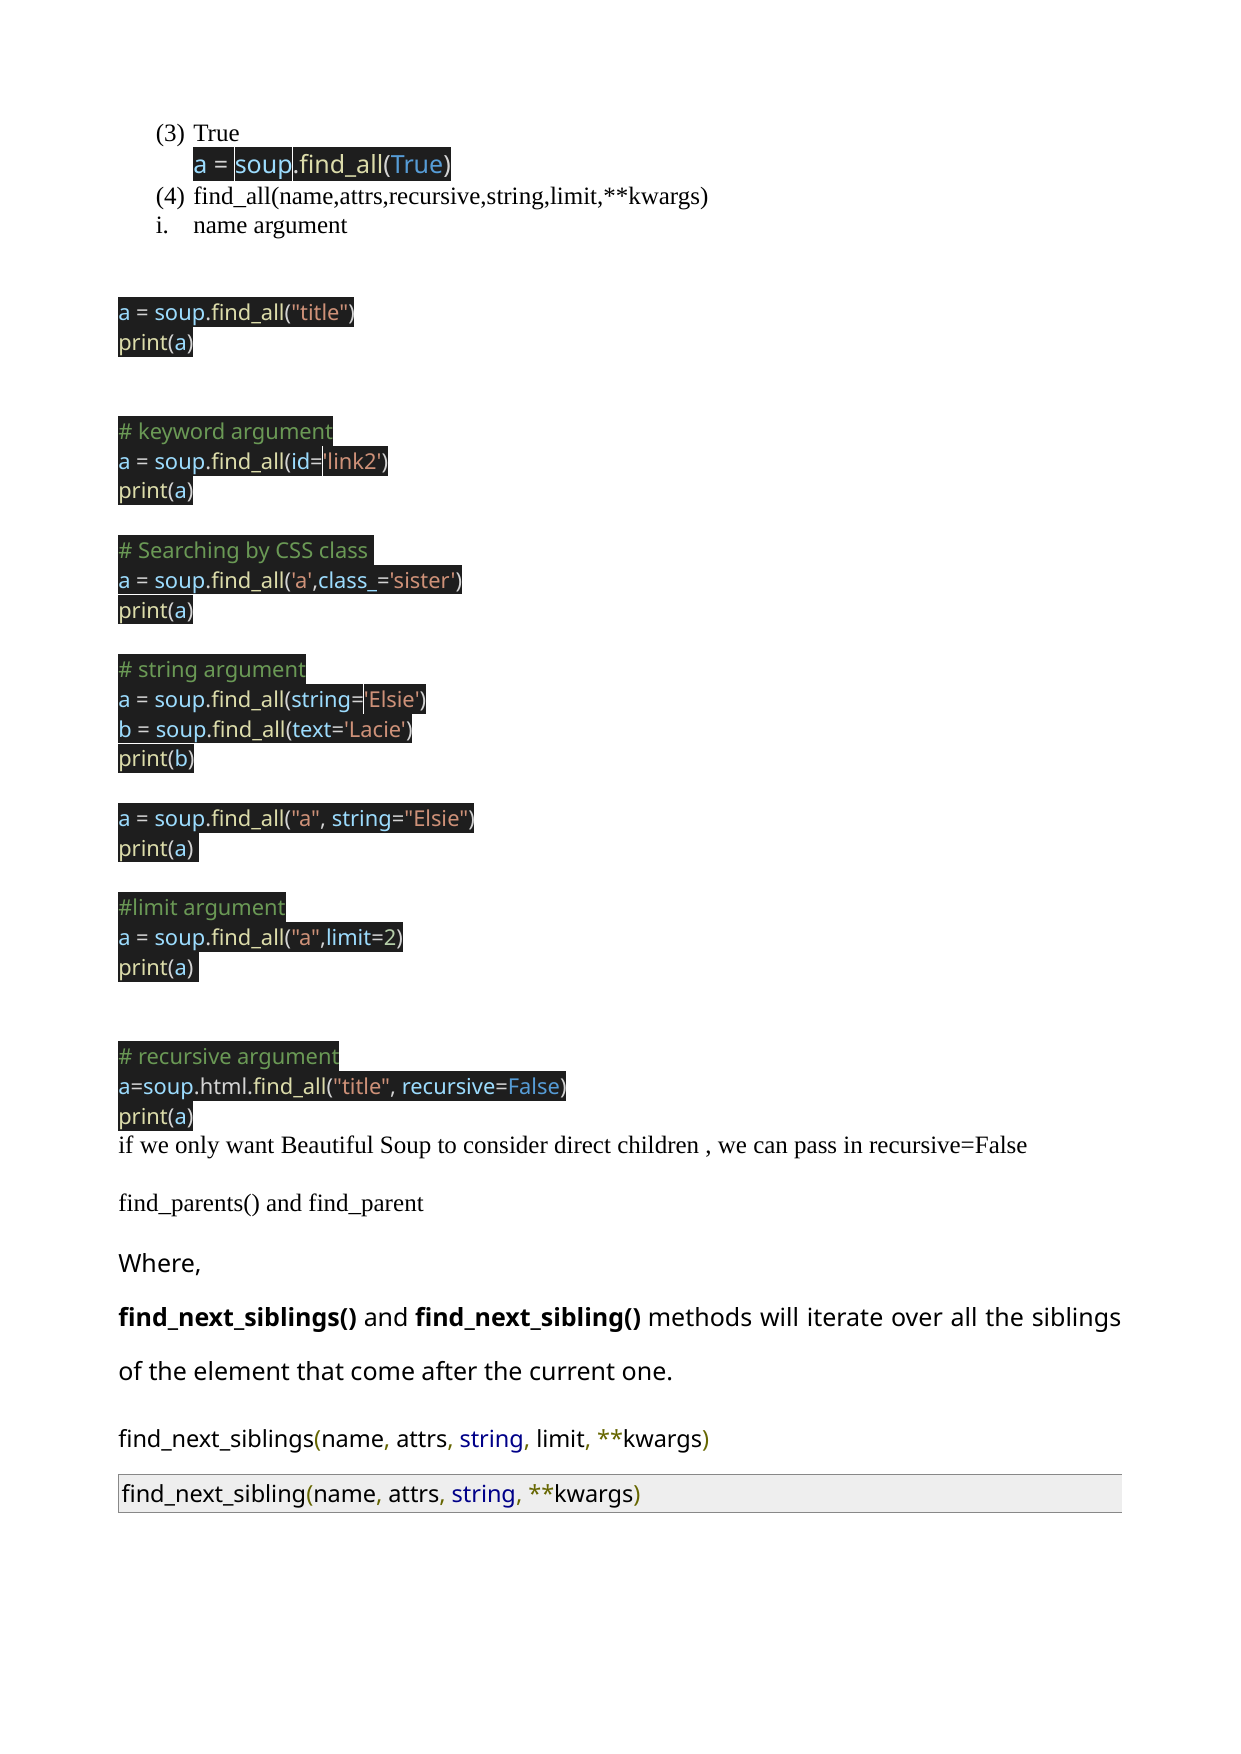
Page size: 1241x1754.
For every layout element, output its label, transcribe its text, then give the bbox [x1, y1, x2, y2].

text #limit argument [118, 892, 1122, 922]
text find_next_sibling(name, attrs, string, **kwargs) [119, 1475, 1122, 1512]
text Where, [118, 1246, 1122, 1279]
text a = soup.find_all("a",limit=2) [118, 922, 1122, 952]
text # recursive argument [118, 1041, 1122, 1071]
text print(a) [118, 1101, 1122, 1131]
list True [156, 118, 1122, 147]
text find_next_siblings(name, attrs, string, limit, **kwargs) [118, 1423, 1122, 1455]
text print(a) [118, 952, 1122, 982]
text a = soup.find_all("a", string="Elsie") [118, 803, 1122, 833]
text print(b) [118, 743, 1122, 773]
text a=soup.html.find_all("title", recursive=False) [118, 1071, 1122, 1101]
text a = soup.find_all('a',class_='sister') [118, 565, 1122, 594]
text find_parents() and find_parent [118, 1188, 1122, 1217]
text b = soup.find_all(text='Lacie') [118, 714, 1122, 743]
list name argument [156, 210, 1122, 238]
text # keyword argument [118, 416, 1122, 446]
text if we only want Beautiful Soup to consider direct children , we can pass in recursive=False [118, 1131, 1122, 1159]
text a = soup.find_all(string='Elsie') [118, 684, 1122, 714]
list find_all(name,attrs,recursive,string,limit,**kwargs) [156, 181, 1122, 210]
text print(a) [118, 327, 1122, 357]
text # Searching by CSS class [118, 535, 1122, 565]
text print(a) [118, 594, 1122, 624]
text a = soup.find_all(id='link2') [118, 446, 1122, 476]
text print(a) [118, 476, 1122, 505]
text print(a) [118, 833, 1122, 862]
text a = soup.find_all("title") [118, 297, 1122, 327]
text find_next_siblings() and find_next_sibling() methods will iterate over all the siblings of the element that come after the current one. [118, 1299, 1122, 1388]
text # string argument [118, 654, 1122, 684]
list a = soup.find_all(True) [156, 147, 1122, 181]
